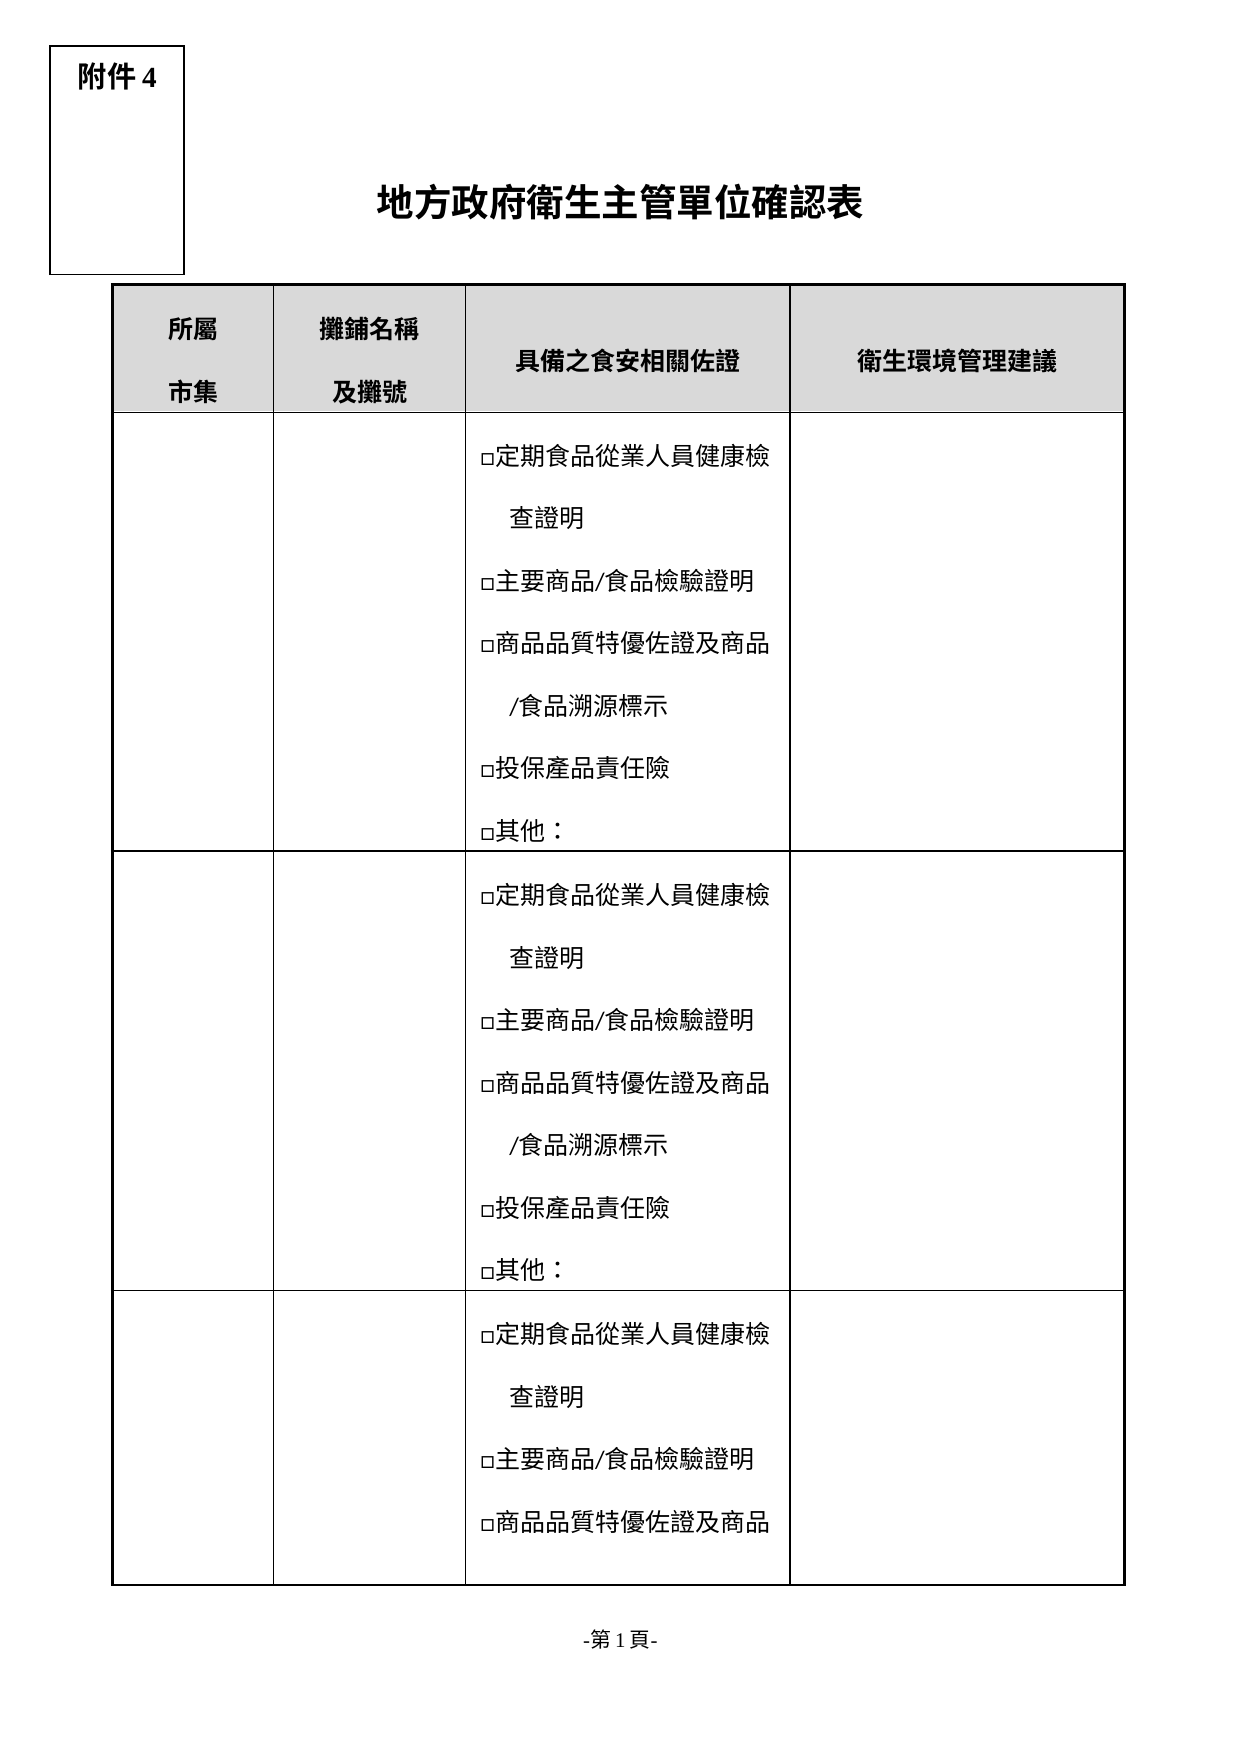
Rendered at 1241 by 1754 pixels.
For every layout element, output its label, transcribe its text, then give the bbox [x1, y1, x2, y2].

table_header 攤鋪名稱 及攤號 [274, 286, 465, 411]
table_cell □定期食品從業人員健康檢查證明 □主要商品/食品檢驗證明 □商品品質特優佐證及商品 [466, 1291, 789, 1584]
subtitle 地方政府衛生主管單位確認表 [185, 158, 1128, 221]
table_cell □定期食品從業人員健康檢查證明 □主要商品/食品檢驗證明 □商品品質特優佐證及商品/食品溯源標示 □投保產品責任險 □其他： [466, 413, 789, 850]
text 附件4 [66, 54, 168, 96]
table_cell [114, 852, 273, 1289]
table_header 所屬 市集 [114, 286, 273, 411]
table_cell [791, 413, 1123, 850]
table_cell [114, 1291, 273, 1584]
table_cell [114, 413, 273, 850]
table_cell [274, 1291, 465, 1584]
table_cell [274, 413, 465, 850]
table_cell [274, 852, 465, 1289]
table_cell [791, 1291, 1123, 1584]
table_cell [791, 852, 1123, 1289]
table_header 具備之食安相關佐證 [466, 286, 789, 411]
subtitle [51, 47, 183, 274]
table_header 衛生環境管理建議 [791, 286, 1123, 411]
table_cell □定期食品從業人員健康檢查證明 □主要商品/食品檢驗證明 □商品品質特優佐證及商品/食品溯源標示 □投保產品責任險 □其他： [466, 852, 789, 1289]
